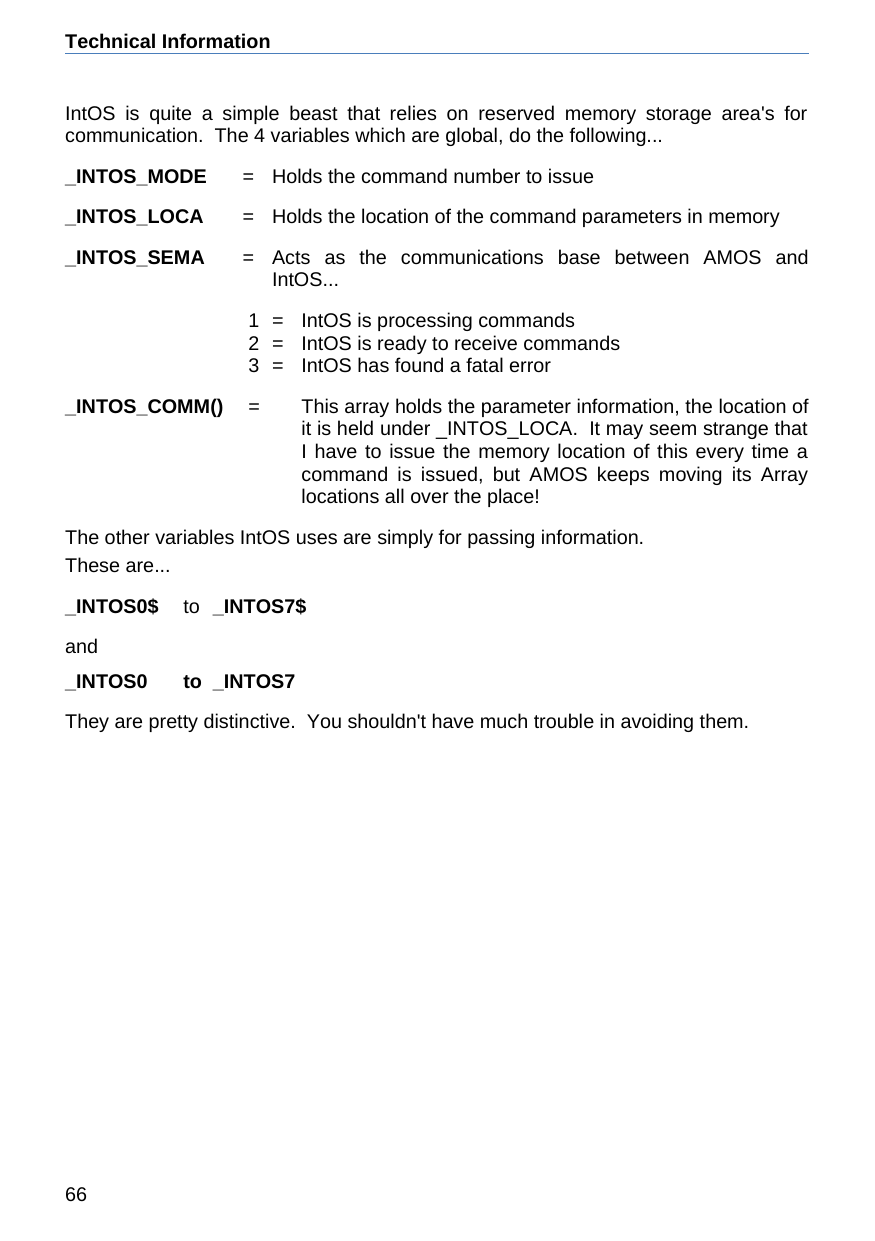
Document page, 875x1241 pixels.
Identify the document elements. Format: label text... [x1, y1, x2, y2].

text _INTOS_SEMA = Acts as the communications base between AMOS and IntOS... [65, 246, 809, 291]
text _INTOS0 to _INTOS7 [65, 670, 809, 692]
text and [65, 635, 809, 658]
text IntOS is quite a simple beast that relies on reserved memory storage area's for communication. The 4 variables which are global, do the following... [65, 102, 809, 147]
text _INTOS_LOCA = Holds the location of the command parameters in memory [65, 205, 809, 228]
text The other variables IntOS uses are simply for passing information. [65, 526, 809, 548]
text These are... [65, 554, 809, 577]
text 3 = IntOS has found a fatal error [248, 354, 809, 377]
text _INTOS_MODE = Holds the command number to issue [65, 165, 809, 187]
text _INTOS_COMM() = This array holds the parameter information, the location of it is held under _INTOS_LOCA. It may seem strange that I have to issue the memory location of this every time a command is issued, but AMOS keeps moving its Array locations all over the place! [65, 394, 809, 508]
text _INTOS0$ to _INTOS7$ [65, 595, 809, 617]
text 2 = IntOS is ready to receive commands [248, 331, 809, 354]
text They are pretty distinctive. You shouldn't have much trouble in avoiding them. [65, 710, 809, 733]
text 1 = IntOS is processing commands [248, 309, 809, 331]
